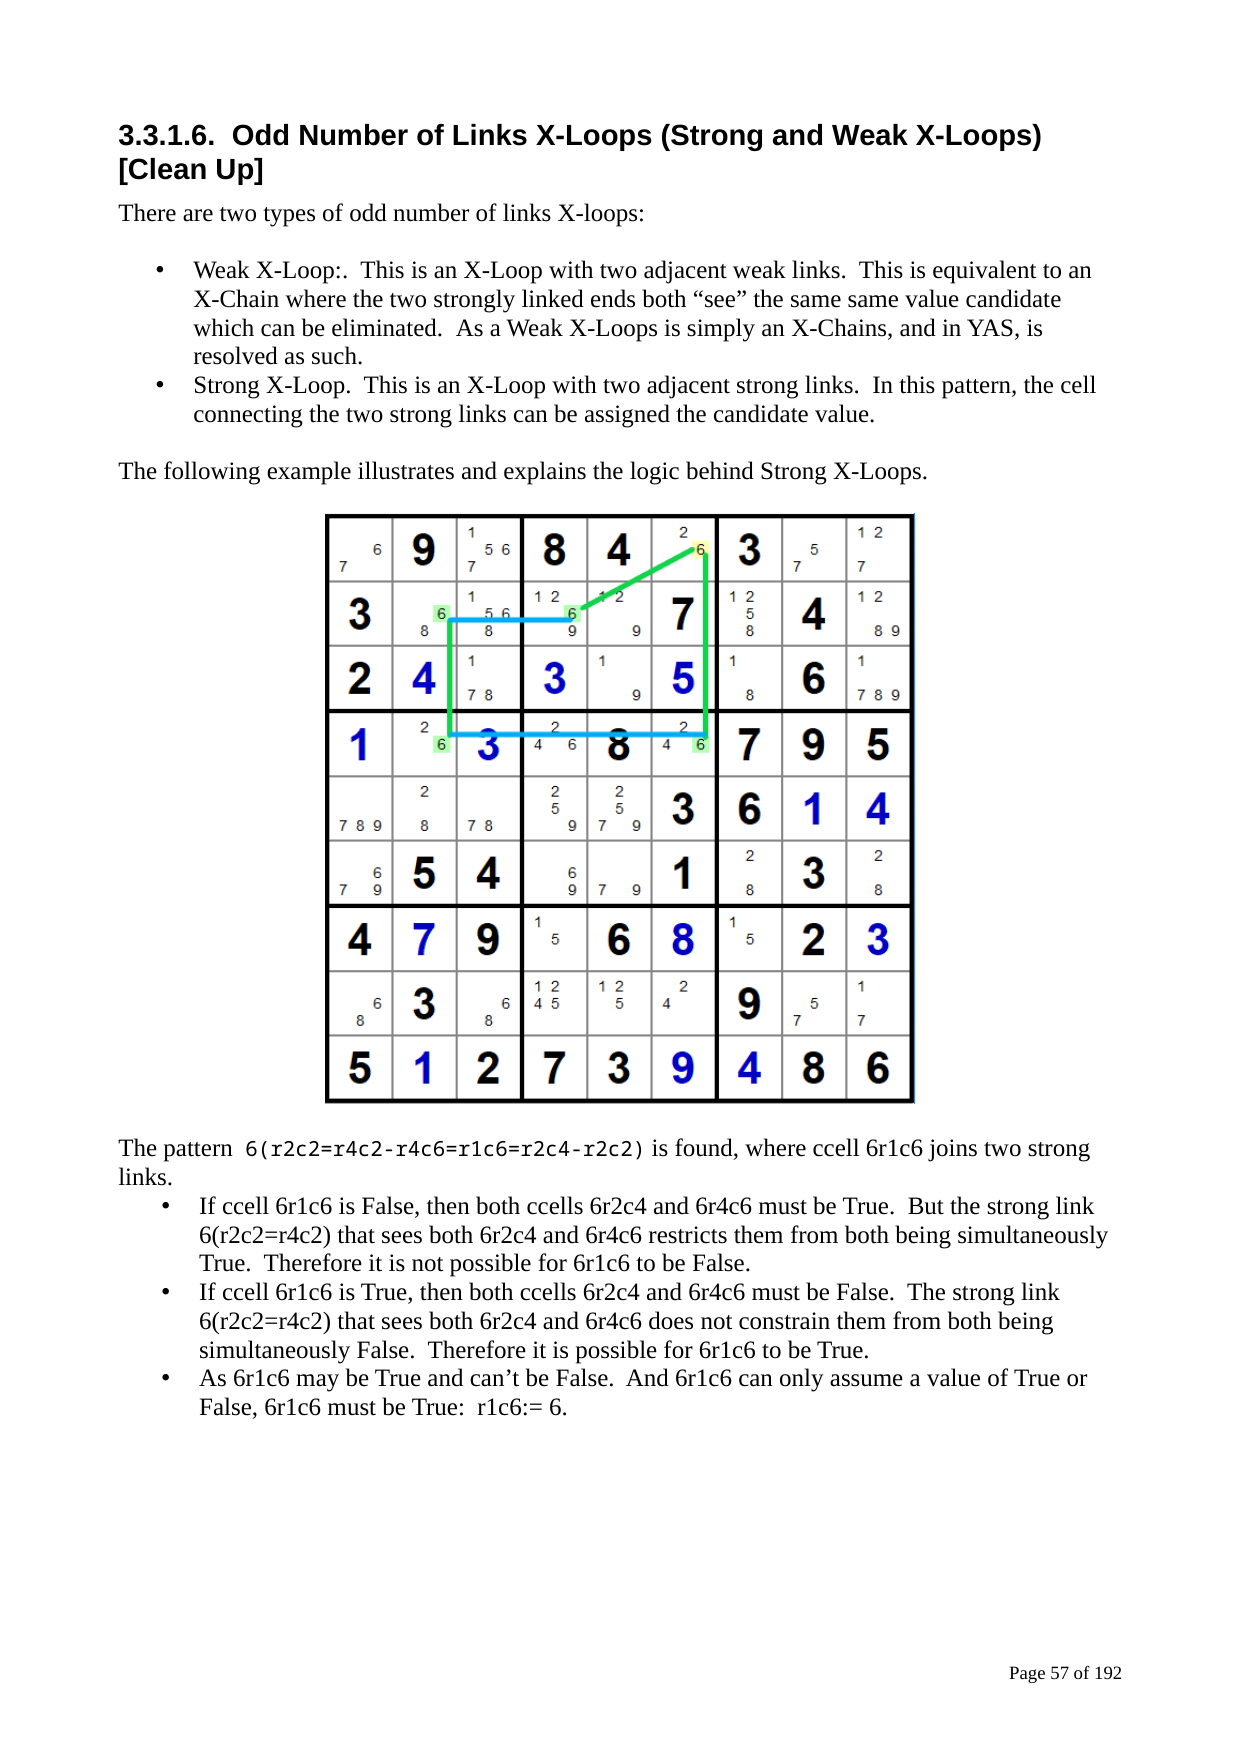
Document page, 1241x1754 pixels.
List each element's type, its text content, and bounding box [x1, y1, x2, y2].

text The pattern 6(r2c2=r4c2-r4c6=r1c6=r2c4-r2c2) is found, where ccell 6r1c6 joins two strong links. [118, 1133, 1122, 1191]
text There are two types of odd number of links X-loops: [118, 198, 1122, 226]
list If ccell 6r1c6 is True, then both ccells 6r2c4 and 6r4c6 must be False. The strong link 6(r2c2=r4c2) that sees both 6r2c4 and 6r4c6 does not constrain them from both being simultaneously False. Therefore it is possible for 6r1c6 to be True. [161, 1277, 1122, 1363]
subtitle Odd Number of Links X-Loops (Strong and Weak X-Loops) [Clean Up] [118, 118, 1122, 185]
list Weak X-Loop:. This is an X-Loop with two adjacent weak links. This is equivalent to an X-Chain where the two strongly linked ends both “see” the same same value candidate which can be eliminated. As a Weak X-Loops is simply an X-Chains, and in YAS, is resolved as such. [156, 255, 1122, 370]
list As 6r1c6 may be True and can’t be False. And 6r1c6 can only assume a value of True or False, 6r1c6 must be True: r1c6:= 6. [161, 1363, 1122, 1421]
list If ccell 6r1c6 is False, then both ccells 6r2c4 and 6r4c6 must be True. But the strong link 6(r2c2=r4c2) that sees both 6r2c4 and 6r4c6 restricts them from both being simultaneously True. Therefore it is not possible for 6r1c6 to be False. [161, 1191, 1122, 1277]
text The following example illustrates and explains the logic behind Strong X-Loops. [118, 456, 1122, 485]
list Strong X-Loop. This is an X-Loop with two adjacent strong links. In this pattern, the cell connecting the two strong links can be assigned the candidate value. [156, 370, 1122, 428]
picture [325, 513, 916, 1104]
